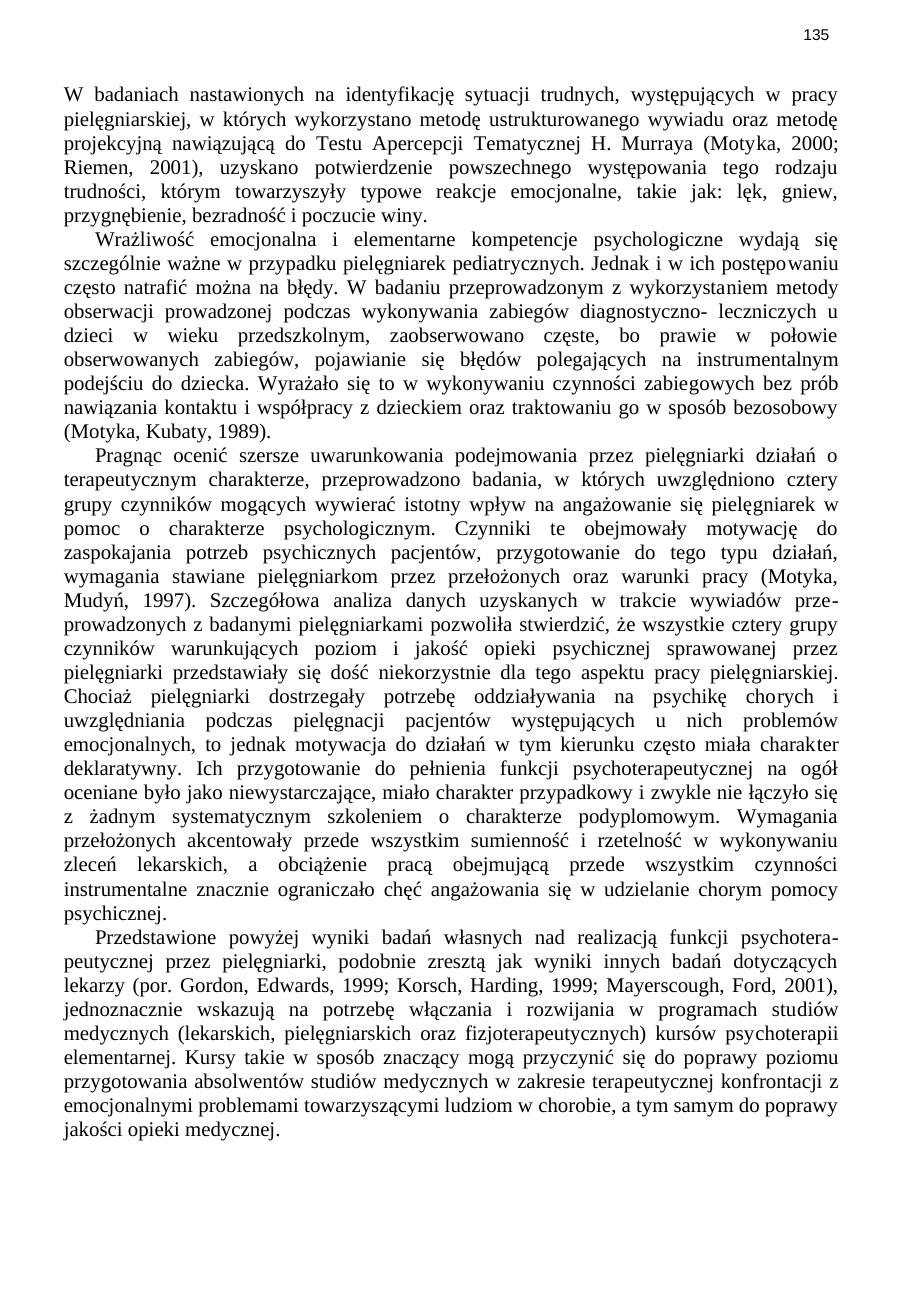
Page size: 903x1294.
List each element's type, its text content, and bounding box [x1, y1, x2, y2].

text W badaniach nastawionych na identyfikację sytuacji trudnych, występujących w pracy pielęgniarskiej, w których wykorzystano metodę ustrukturowanego wywiadu oraz metodę projekcyjną nawiązującą do Testu Apercepcji Tematycznej H. Murraya (Moty­ka, 2000; Riemen, 2001), uzyskano potwierdzenie powszechnego występowania tego rodzaju trudności, którym towarzyszyły typowe reakcje emocjonalne, takie jak: lęk, gniew, przygnębienie, bezradność i poczucie winy. [63, 82, 838, 227]
text Przedstawione powyżej wyniki badań własnych nad realizacją funkcji psychotera­peutycznej przez pielęgniarki, podobnie zresztą jak wyniki innych badań dotyczących lekarzy (por. Gordon, Edwards, 1999; Korsch, Harding, 1999; Mayerscough, Ford, 2001), jednoznacznie wskazują na potrzebę włączania i rozwijania w programach stu­diów medycznych (lekarskich, pielęgniarskich oraz fizjoterapeutycznych) kursów psy­choterapii elementarnej. Kursy takie w sposób znaczący mogą przyczynić się do po­prawy poziomu przygotowania absolwentów studiów medycznych w zakresie tera­peutycznej konfrontacji z emocjonalnymi problemami towarzyszącymi ludziom w chorobie, a tym samym do poprawy jakości opieki medycznej. [63, 924, 838, 1141]
text Wrażliwość emocjonalna i elementarne kompetencje psychologiczne wydają się szczególnie ważne w przypadku pielęgniarek pediatrycznych. Jednak i w ich postępo­waniu często natrafić można na błędy. W badaniu przeprowadzonym z wykorzysta­niem metody obserwacji prowadzonej podczas wykonywania zabiegów diagnostyczno- leczniczych u dzieci w wieku przedszkolnym, zaobserwowano częste, bo prawie w połowie obserwowanych zabiegów, pojawianie się błędów polegających na instru­mentalnym podejściu do dziecka. Wyrażało się to w wykonywaniu czynności zabie­gowych bez prób nawiązania kontaktu i współpracy z dzieckiem oraz traktowaniu go w sposób bezosobowy (Motyka, Kubaty, 1989). [63, 227, 838, 443]
text Pragnąc ocenić szersze uwarunkowania podejmowania przez pielęgniarki działań o terapeutycznym charakterze, przeprowadzono badania, w których uwzględniono cztery grupy czynników mogących wywierać istotny wpływ na angażowanie się pielę­gniarek w pomoc o charakterze psychologicznym. Czynniki te obejmowały motywację do zaspokajania potrzeb psychicznych pacjentów, przygotowanie do tego typu działań, wymagania stawiane pielęgniarkom przez przełożonych oraz warunki pracy (Motyka, Mudyń, 1997). Szczegółowa analiza danych uzyskanych w trakcie wywiadów prze­prowadzonych z badanymi pielęgniarkami pozwoliła stwierdzić, że wszystkie cztery grupy czynników warunkujących poziom i jakość opieki psychicznej sprawowanej przez pielęgniarki przedstawiały się dość niekorzystnie dla tego aspektu pracy pielę­gniarskiej. Chociaż pielęgniarki dostrzegały potrzebę oddziaływania na psychikę cho­rych i uwzględniania podczas pielęgnacji pacjentów występujących u nich problemów emocjonalnych, to jednak motywacja do działań w tym kierunku często miała charak­ter deklaratywny. Ich przygotowanie do pełnienia funkcji psychoterapeutycznej na ogół oceniane było jako niewystarczające, miało charakter przypadkowy i zwykle nie łączyło się z żadnym systematycznym szkoleniem o charakterze podyplomowym. Wymagania przełożonych akcentowały przede wszystkim sumienność i rzetelność w wykonywaniu zleceń lekarskich, a obciążenie pracą obejmującą przede wszystkim czynności instrumentalne znacznie ograniczało chęć angażowania się w udzielanie chorym pomocy psychicznej. [63, 443, 838, 924]
text 135 [803, 26, 835, 44]
